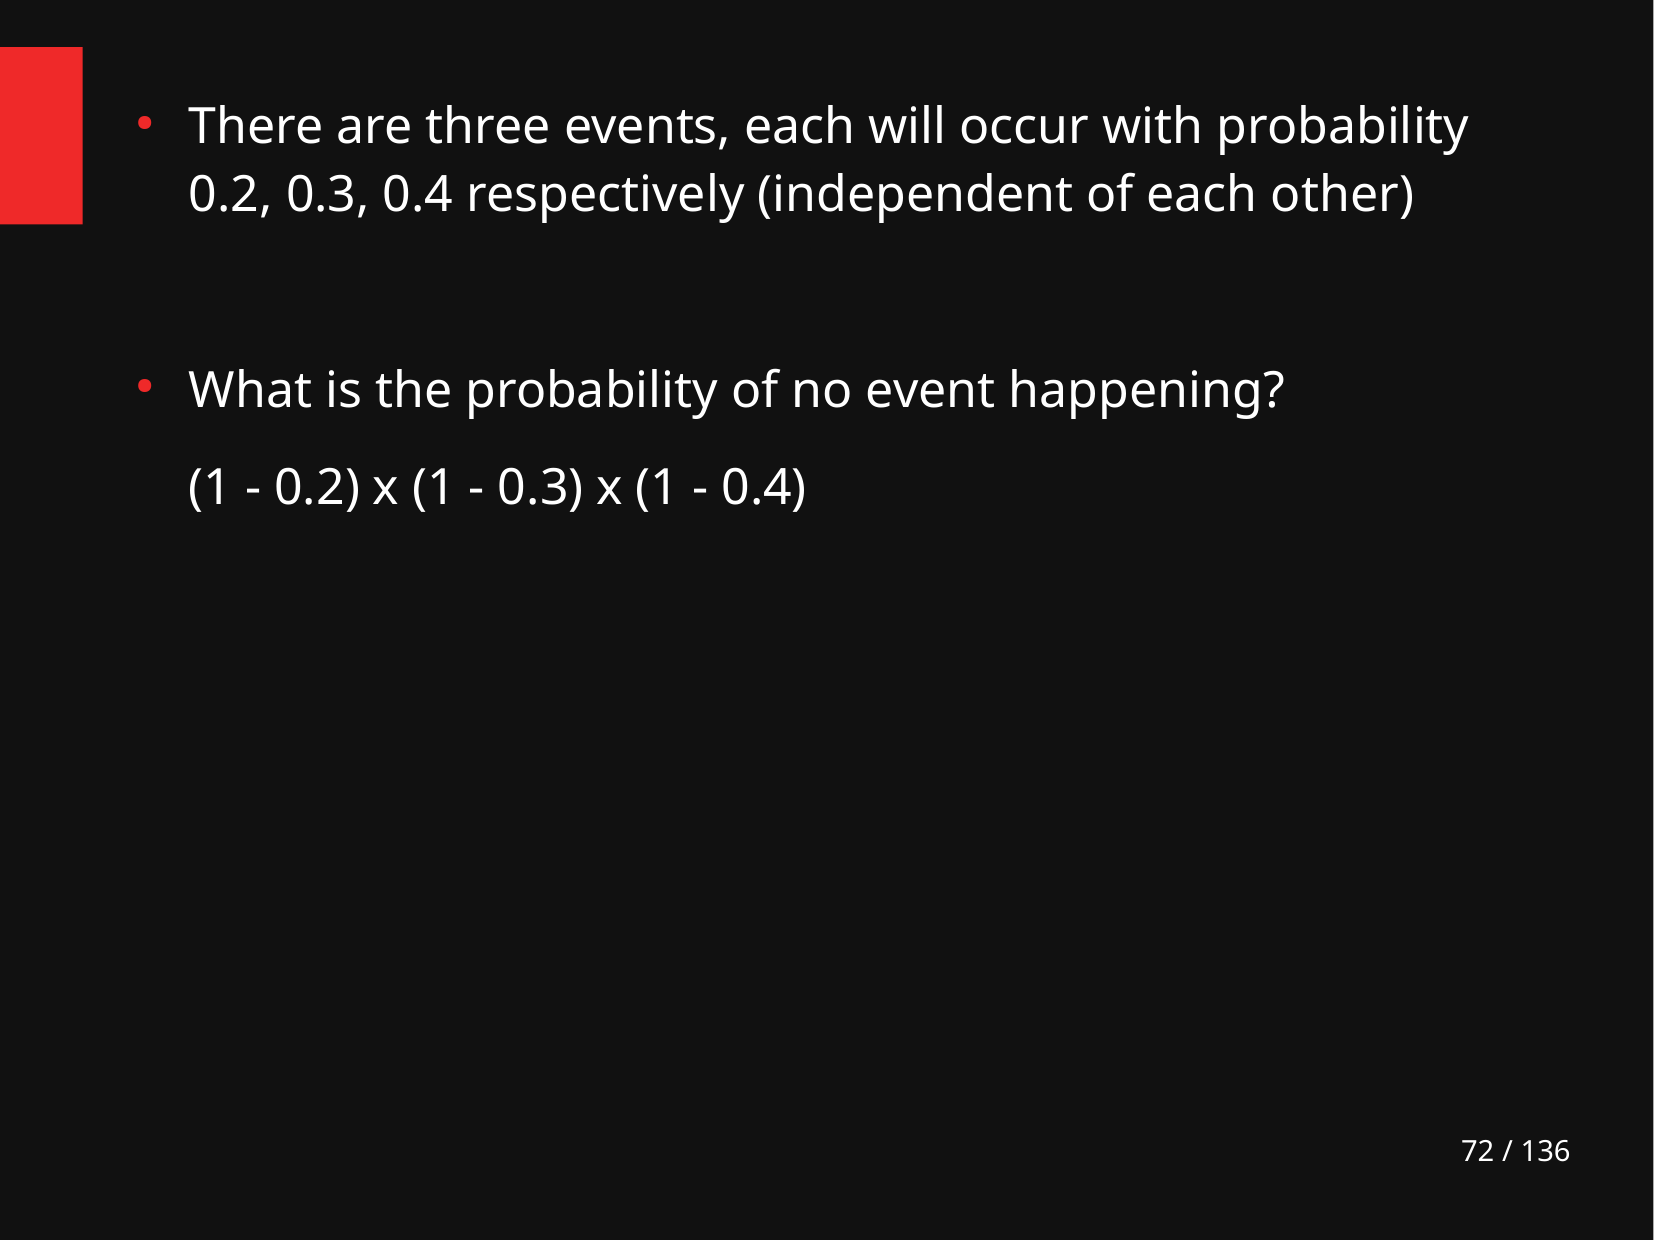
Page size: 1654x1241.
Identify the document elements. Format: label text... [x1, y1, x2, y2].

list There are three events, each will occur with probability 0.2, 0.3, 0.4 respectively (independent of each other) What is the probability of no event happening? (1 - 0.2) x (1 - 0.3) x (1 - 0.4) [118, 90, 1536, 1074]
